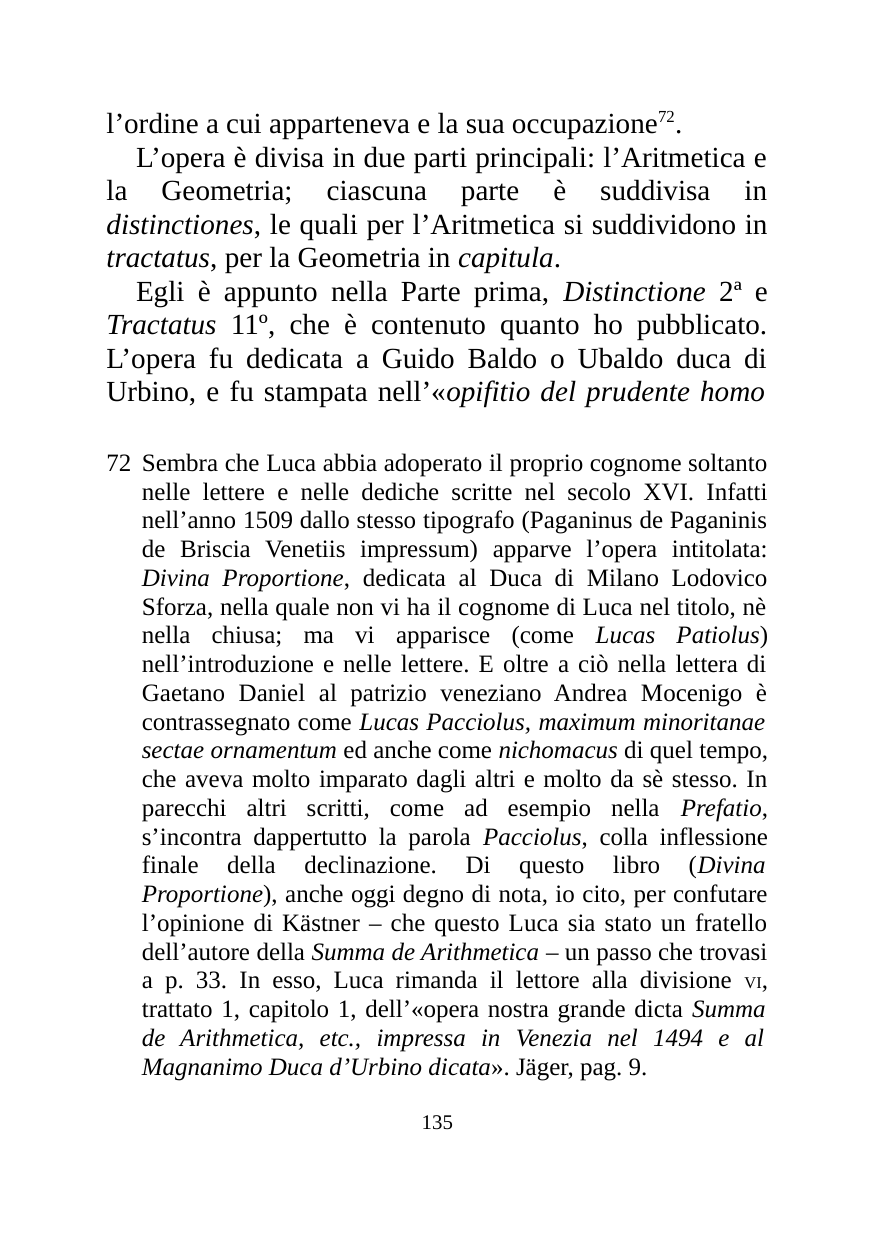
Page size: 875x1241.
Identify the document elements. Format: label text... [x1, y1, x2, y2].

text Egli è appunto nella Parte prima, Distinctione 2ª e Tractatus 11º, che è contenuto quanto ho pubblicato. L’opera fu dedicata a Guido Baldo o Ubaldo duca di Urbino, e fu stampata nell’«opifitio del prudente homo [106, 274, 768, 408]
text L’opera è divisa in due parti principali: l’Aritmetica e la Geometria; ciascuna parte è suddivisa in distinctiones, le quali per l’Aritmetica si suddividono in tractatus, per la Geometria in capitula. [106, 140, 768, 274]
text l’ordine a cui apparteneva e la sua occupazione. [106, 106, 768, 140]
text Sembra che Luca abbia adoperato il proprio cognome soltanto nelle lettere e nelle dediche scritte nel secolo XVI. Infatti nell’anno 1509 dallo stesso tipografo (Paganinus de Paganinis de Briscia Venetiis impressum) apparve l’opera intitolata: Divina Proportione, dedicata al Duca di Milano Lodovico Sforza, nella quale non vi ha il cognome di Luca nel titolo, nè nella chiusa; ma vi apparisce (come Lucas Patiolus) nell’introduzione e nelle lettere. E oltre a ciò nella lettera di Gaetano Daniel al patrizio veneziano Andrea Mocenigo è contrassegnato come Lucas Pacciolus, maximum minoritanae sectae ornamentum ed anche come nichomacus di quel tempo, che aveva molto imparato dagli altri e molto da sè stesso. In parecchi altri scritti, come ad esempio nella Prefatio, s’incontra dappertutto la parola Pacciolus, colla inflessione finale della declinazione. Di questo libro (Divina Proportione), anche oggi degno di nota, io cito, per confutare l’opinione di Kästner – che questo Luca sia stato un fratello dell’autore della Summa de Arithmetica – un passo che trovasi a p. 33. In esso, Luca rimanda il lettore alla divisione vi, trattato 1, capitolo 1, dell’«opera nostra grande dicta Summa de Arithmetica, etc., impressa in Venezia nel 1494 e al Magnanimo Duca d’Urbino dicata». Jäger, pag. 9. [106, 448, 768, 1080]
